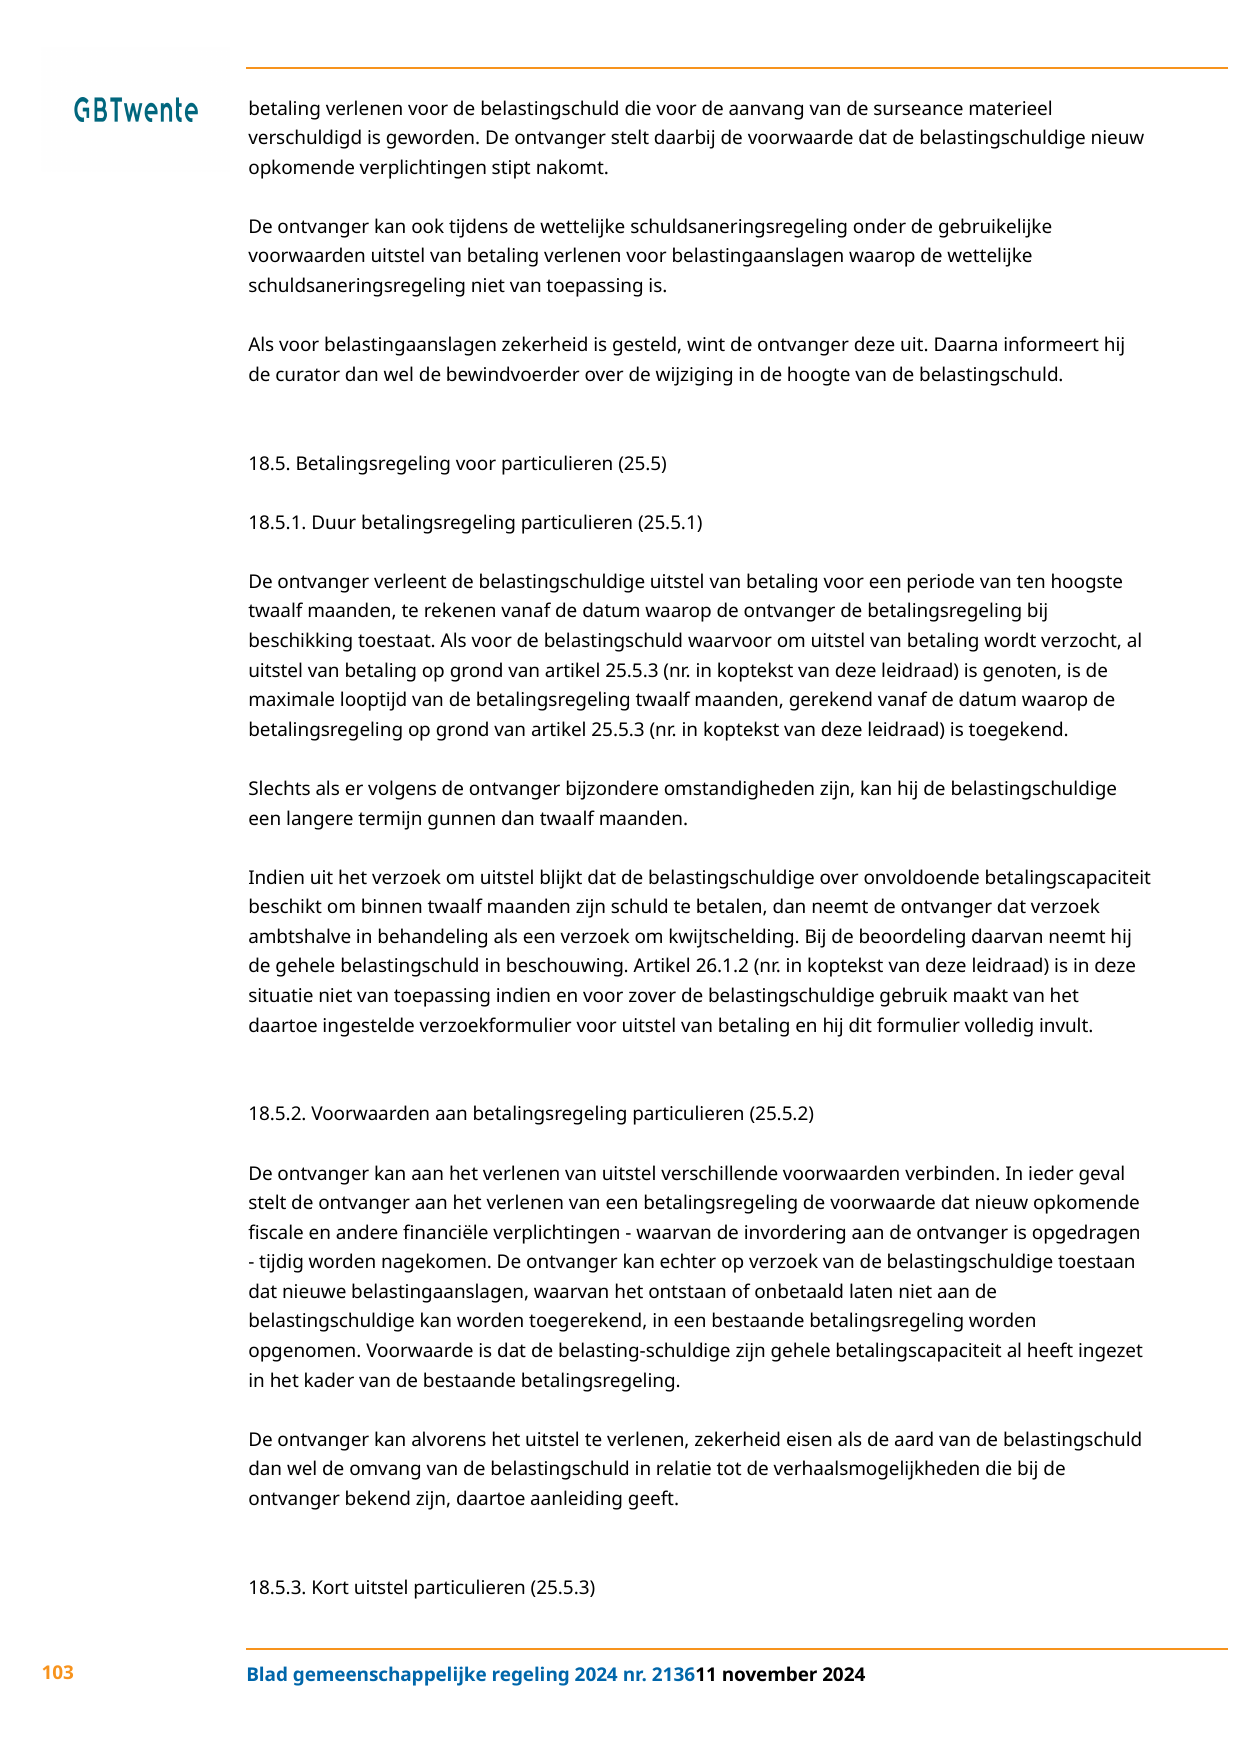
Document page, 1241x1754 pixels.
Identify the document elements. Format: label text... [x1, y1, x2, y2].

picture [41, 47, 231, 172]
text 18.5.3. Kort uitstel particulieren (25.5.3) [248, 1574, 1152, 1600]
text De ontvanger verleent de belastingschuldige uitstel van betaling voor een periode van ten hoogste twaalf maanden, te rekenen vanaf de datum waarop de ontvanger de betalingsregeling bij beschikking toestaat. Als voor de belastingschuld waarvoor om uitstel van betaling wordt verzocht, al uitstel van betaling op grond van artikel 25.5.3 (nr. in koptekst van deze leidraad) is genoten, is de maximale looptijd van de betalingsregeling twaalf maanden, gerekend vanaf de datum waarop de betalingsregeling op grond van artikel 25.5.3 (nr. in koptekst van deze leidraad) is toegekend. [248, 568, 1152, 742]
text 18.5. Betalingsregeling voor particulieren (25.5) [248, 450, 1152, 476]
text De ontvanger kan aan het verlenen van uitstel verschillende voorwaarden verbinden. In ieder geval stelt de ontvanger aan het verlenen van een betalingsregeling de voorwaarde dat nieuw opkomende fiscale en andere financiële verplichtingen - waarvan de invordering aan de ontvanger is opgedragen - tijdig worden nagekomen. De ontvanger kan echter op verzoek van de belastingschuldige toestaan dat nieuwe belastingaanslagen, waarvan het ontstaan of onbetaald laten niet aan de belastingschuldige kan worden toegerekend, in een bestaande betalingsregeling worden opgenomen. Voorwaarde is dat de belasting-schuldige zijn gehele betalingscapaciteit al heeft ingezet in het kader van de bestaande betalingsregeling. [248, 1160, 1152, 1393]
text 18.5.2. Voorwaarden aan betalingsregeling particulieren (25.5.2) [248, 1101, 1152, 1126]
text Slechts als er volgens de ontvanger bijzondere omstandigheden zijn, kan hij de belastingschuldige een langere termijn gunnen dan twaalf maanden. [248, 775, 1152, 831]
text 18.5.1. Duur betalingsregeling particulieren (25.5.1) [248, 509, 1152, 535]
text Indien uit het verzoek om uitstel blijkt dat de belastingschuldige over onvoldoende betalingscapaciteit beschikt om binnen twaalf maanden zijn schuld te betalen, dan neemt de ontvanger dat verzoek ambtshalve in behandeling als een verzoek om kwijtschelding. Bij de beoordeling daarvan neemt hij de gehele belastingschuld in beschouwing. Artikel 26.1.2 (nr. in koptekst van deze leidraad) is in deze situatie niet van toepassing indien en voor zover de belastingschuldige gebruik maakt van het daartoe ingestelde verzoekformulier voor uitstel van betaling en hij dit formulier volledig invult. [248, 864, 1152, 1038]
text betaling verlenen voor de belastingschuld die voor de aanvang van de surseance materieel verschuldigd is geworden. De ontvanger stelt daarbij de voorwaarde dat de belastingschuldige nieuw opkomende verplichtingen stipt nakomt. [248, 95, 1152, 180]
text Als voor belastingaanslagen zekerheid is gesteld, wint de ontvanger deze uit. Daarna informeert hij de curator dan wel de bewindvoerder over de wijziging in de hoogte van de belastingschuld. [248, 331, 1152, 387]
text De ontvanger kan ook tijdens de wettelijke schuldsaneringsregeling onder de gebruikelijke voorwaarden uitstel van betaling verlenen voor belastingaanslagen waarop de wettelijke schuldsaneringsregeling niet van toepassing is. [248, 213, 1152, 298]
text De ontvanger kan alvorens het uitstel te verlenen, zekerheid eisen als de aard van de belastingschuld dan wel de omvang van de belastingschuld in relatie tot de verhaalsmogelijkheden die bij de ontvanger bekend zijn, daartoe aanleiding geeft. [248, 1426, 1152, 1511]
